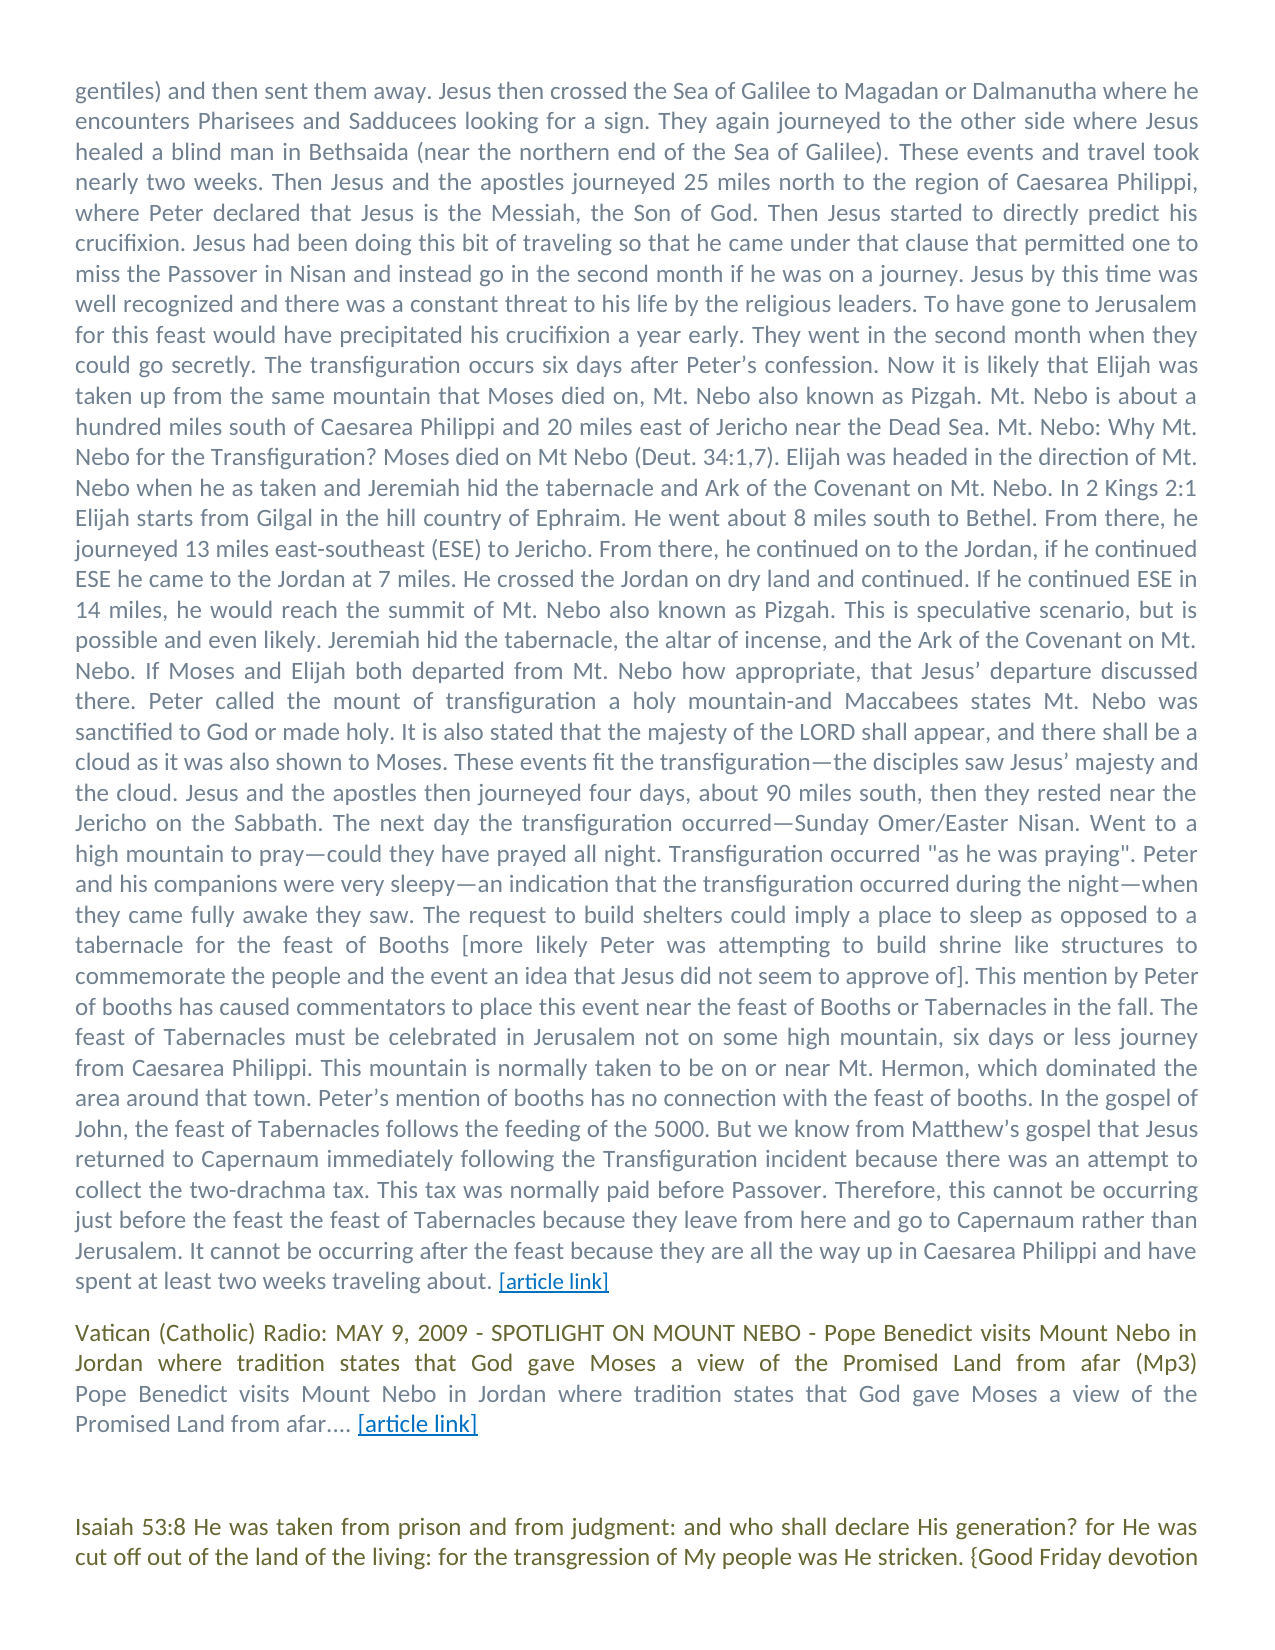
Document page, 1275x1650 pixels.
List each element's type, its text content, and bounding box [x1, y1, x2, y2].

text gentiles) and then sent them away. Jesus then crossed the Sea of Galilee to Magadan or Dalmanutha where he encounters Pharisees and Sadducees looking for a sign. They again journeyed to the other side where Jesus healed a blind man in Bethsaida (near the northern end of the Sea of Galilee). These events and travel took nearly two weeks. Then Jesus and the apostles journeyed 25 miles north to the region of Caesarea Philippi, where Peter declared that Jesus is the Messiah, the Son of God. Then Jesus started to directly predict his crucifixion. Jesus had been doing this bit of traveling so that he came under that clause that permitted one to miss the Passover in Nisan and instead go in the second month if he was on a journey. Jesus by this time was well recognized and there was a constant threat to his life by the religious leaders. To have gone to Jerusalem for this feast would have precipitated his crucifixion a year early. They went in the second month when they could go secretly. The transfiguration occurs six days after Peter’s confession. Now it is likely that Elijah was taken up from the same mountain that Moses died on, Mt. Nebo also known as Pizgah. Mt. Nebo is about a hundred miles south of Caesarea Philippi and 20 miles east of Jericho near the Dead Sea. Mt. Nebo: Why Mt. Nebo for the Transfiguration? Moses died on Mt Nebo (Deut. 34:1,7). Elijah was headed in the direction of Mt. Nebo when he as taken and Jeremiah hid the tabernacle and Ark of the Covenant on Mt. Nebo. In 2 Kings 2:1 Elijah starts from Gilgal in the hill country of Ephraim. He went about 8 miles south to Bethel. From there, he journeyed 13 miles east-southeast (ESE) to Jericho. From there, he continued on to the Jordan, if he continued ESE he came to the Jordan at 7 miles. He crossed the Jordan on dry land and continued. If he continued ESE in 14 miles, he would reach the summit of Mt. Nebo also known as Pizgah. This is speculative scenario, but is possible and even likely. Jeremiah hid the tabernacle, the altar of incense, and the Ark of the Covenant on Mt. Nebo. If Moses and Elijah both departed from Mt. Nebo how appropriate, that Jesus’ departure discussed there. Peter called the mount of transfiguration a holy mountain-and Maccabees states Mt. Nebo was sanctified to God or made holy. It is also stated that the majesty of the LORD shall appear, and there shall be a cloud as it was also shown to Moses. These events fit the transfiguration—the disciples saw Jesus’ majesty and the cloud. Jesus and the apostles then journeyed four days, about 90 miles south, then they rested near the Jericho on the Sabbath. The next day the transfiguration occurred—Sunday Omer/Easter Nisan. Went to a high mountain to pray—could they have prayed all night. Transfiguration occurred "as he was praying". Peter and his companions were very sleepy—an indication that the transfiguration occurred during the night—when they came fully awake they saw. The request to build shelters could imply a place to sleep as opposed to a tabernacle for the feast of Booths [more likely Peter was attempting to build shrine like structures to commemorate the people and the event an idea that Jesus did not seem to approve of]. This mention by Peter of booths has caused commentators to place this event near the feast of Booths or Tabernacles in the fall. The feast of Tabernacles must be celebrated in Jerusalem not on some high mountain, six days or less journey from Caesarea Philippi. This mountain is normally taken to be on or near Mt. Hermon, which dominated the area around that town. Peter’s mention of booths has no connection with the feast of booths. In the gospel of John, the feast of Tabernacles follows the feeding of the 5000. But we know from Matthew’s gospel that Jesus returned to Capernaum immediately following the Transfiguration incident because there was an attempt to collect the two-drachma tax. This tax was normally paid before Passover. Therefore, this cannot be occurring just before the feast the feast of Tabernacles because they leave from here and go to Capernaum rather than Jerusalem. It cannot be occurring after the feast because they are all the way up in Caesarea Philippi and have spent at least two weeks traveling about. [article link] [75, 75, 1200, 1296]
text Isaiah 53:8 He was taken from prison and from judgment: and who shall declare His generation? for He was cut off out of the land of the living: for the transgression of My people was He stricken. {Good Friday devotion [75, 1511, 1200, 1572]
text Vatican (Catholic) Radio: MAY 9, 2009 - SPOTLIGHT ON MOUNT NEBO - Pope Benedict visits Mount Nebo in Jordan where tradition states that God gave Moses a view of the Promised Land from afar (Mp3) Pope Benedict visits Mount Nebo in Jordan where tradition states that God gave Moses a view of the Promised Land from afar.... [article link] [75, 1317, 1200, 1439]
